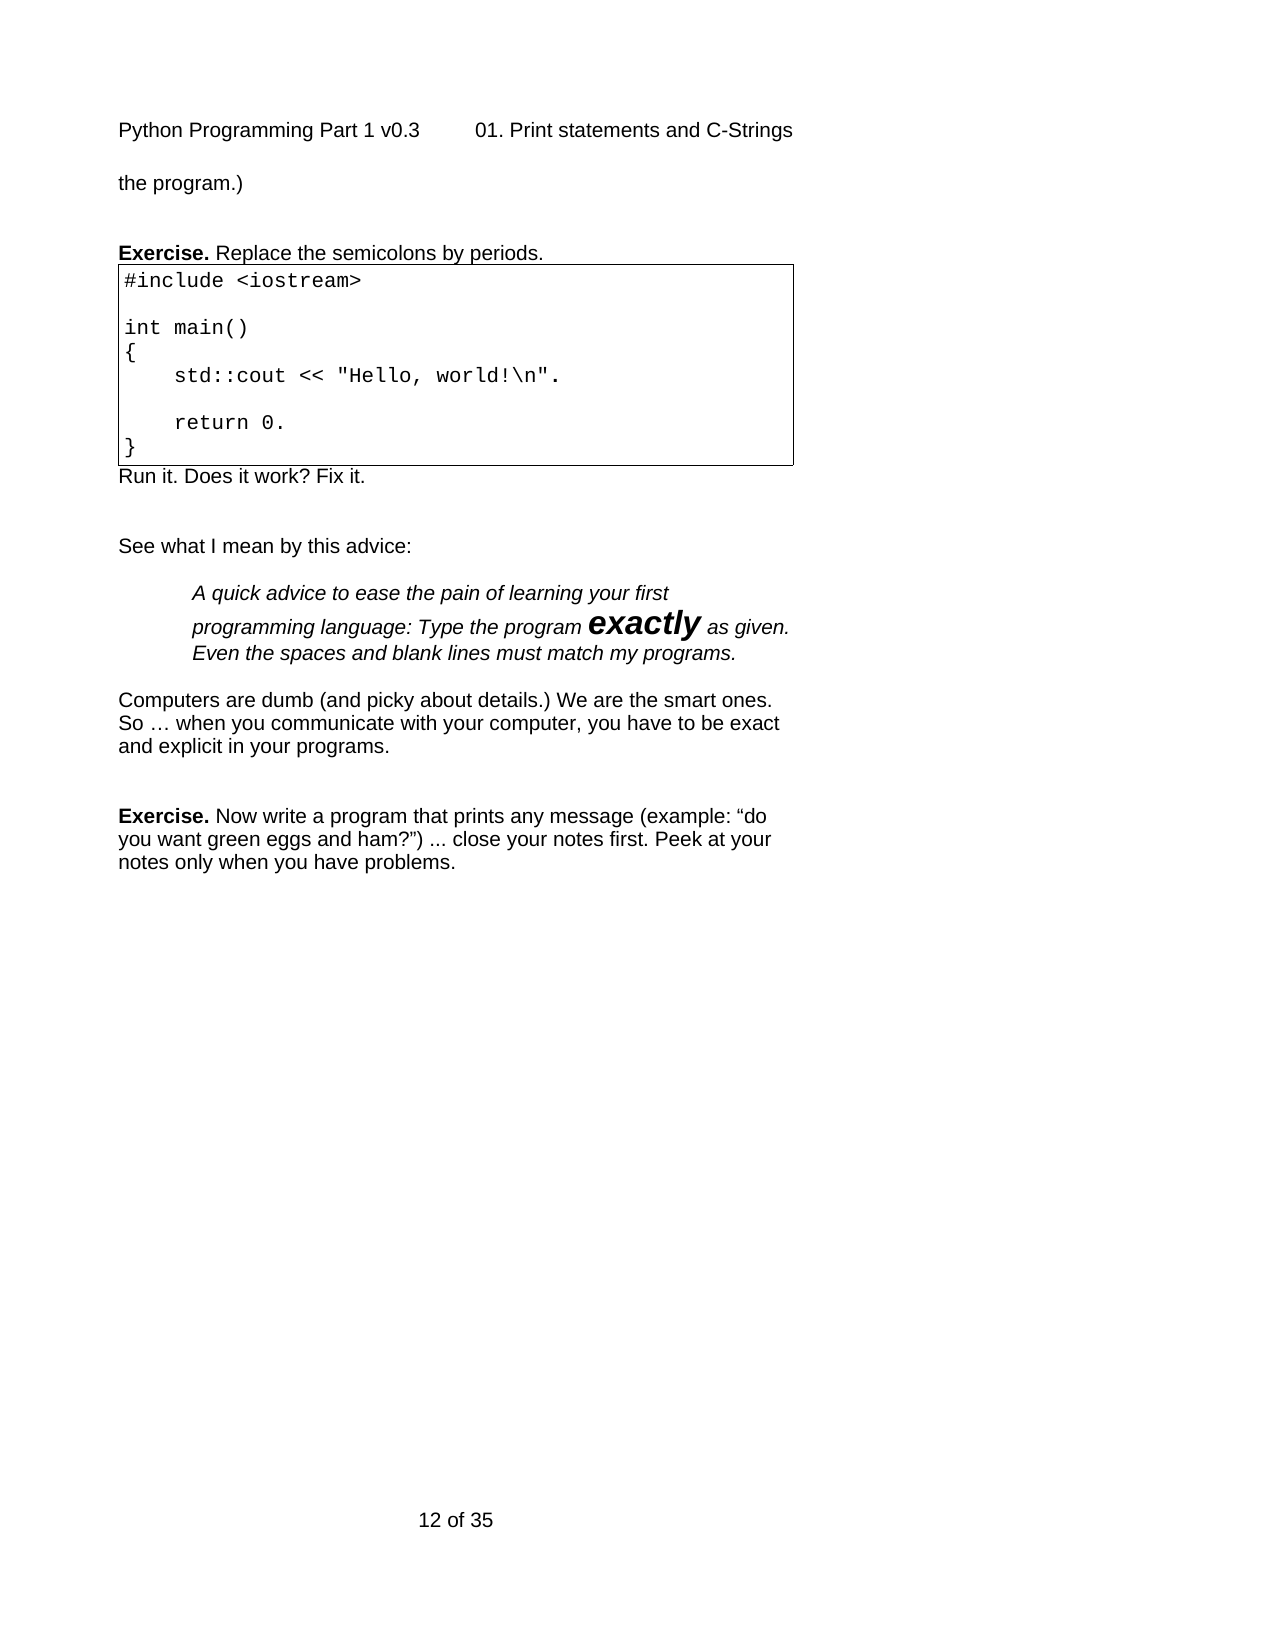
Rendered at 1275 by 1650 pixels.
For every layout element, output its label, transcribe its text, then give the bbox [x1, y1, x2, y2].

text A quick advice to ease the pain of learning your first programming language: Type the program exactly as given. Even the spaces and blank lines must match my programs. [192, 581, 793, 665]
text Run it. Does it work? Fix it. [118, 466, 793, 488]
text See what I mean by this advice: [118, 535, 793, 558]
text Computers are dumb (and picky about details.) We are the smart ones. So … when you communicate with your computer, you have to be exact and explicit in your programs. [118, 688, 793, 758]
text Exercise. Now write a program that prints any message (example: “do you want green eggs and ham?”) ... close your notes first. Peek at your notes only when you have problems. [118, 804, 793, 874]
text Exercise. Replace the semicolons by periods. [118, 241, 793, 264]
text the program.) [118, 171, 793, 194]
table_header #include <iostream> int main() { std::cout << "Hello, world!\n". return 0. } [119, 265, 793, 465]
